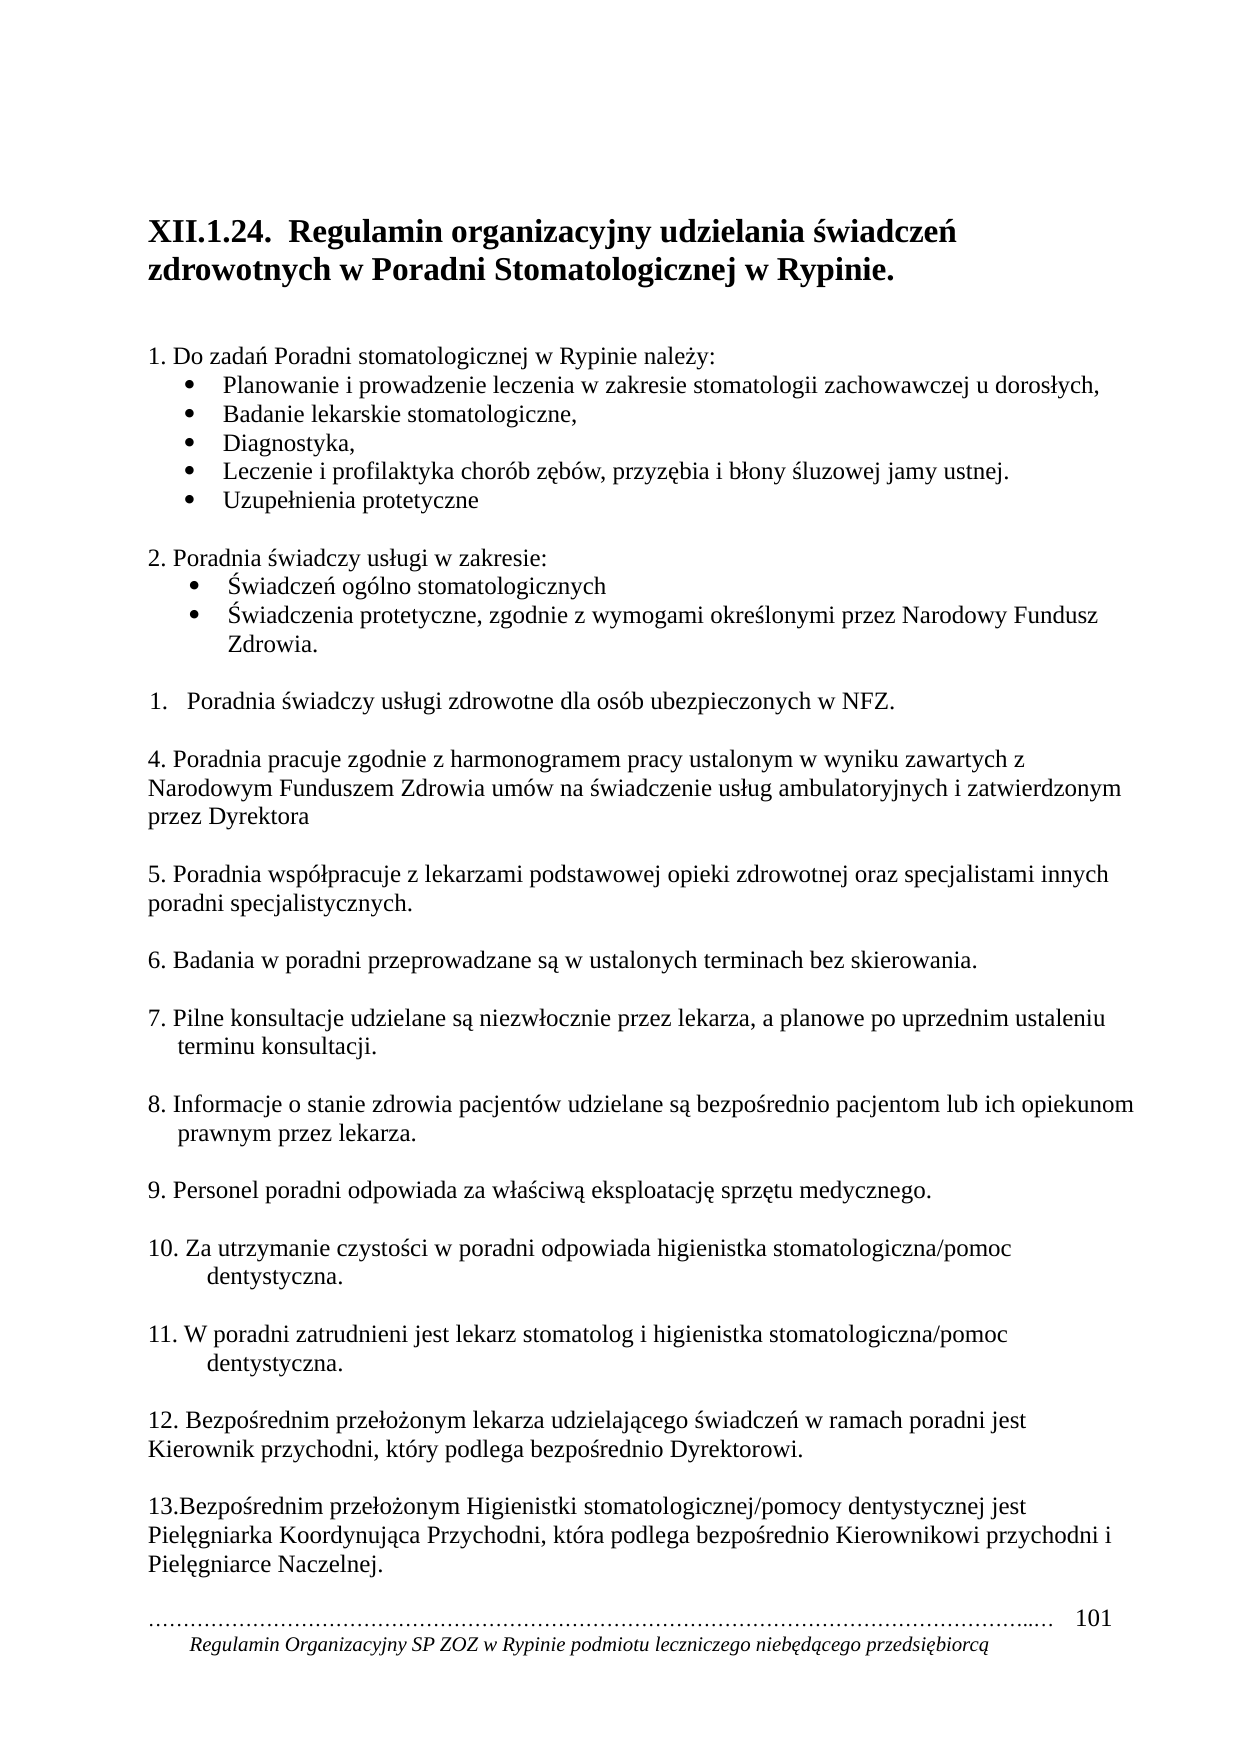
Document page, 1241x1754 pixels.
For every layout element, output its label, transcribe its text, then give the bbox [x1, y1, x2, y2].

list Leczenie i profilaktyka chorób zębów, przyzębia i błony śluzowej jamy ustnej. [185, 456, 1137, 485]
list 8. Informacje o stanie zdrowia pacjentów udzielane są bezpośrednio pacjentom lub ich opiekunom prawnym przez lekarza. [148, 1089, 1137, 1146]
list Badanie lekarskie stomatologiczne, [185, 399, 1137, 428]
list 11. W poradni zatrudnieni jest lekarz stomatolog i higienistka stomatologiczna/pomoc dentystyczna. [148, 1319, 1137, 1376]
list 13.Bezpośrednim przełożonym Higienistki stomatologicznej/pomocy dentystycznej jest Pielęgniarka Koordynująca Przychodni, która podlega bezpośrednio Kierownikowi przychodni i Pielęgniarce Naczelnej. [148, 1491, 1137, 1578]
list 4. Poradnia pracuje zgodnie z harmonogramem pracy ustalonym w wyniku zawartych z Narodowym Funduszem Zdrowia umów na świadczenie usług ambulatoryjnych i zatwierdzonym przez Dyrektora [148, 744, 1137, 830]
text 1. Do zadań Poradni stomatologicznej w Rypinie należy: [148, 341, 1137, 370]
list Diagnostyka, [185, 428, 1137, 456]
list Świadczenia protetyczne, zgodnie z wymogami określonymi przez Narodowy Fundusz Zdrowia. [190, 600, 1137, 658]
list 6. Badania w poradni przeprowadzane są w ustalonych terminach bez skierowania. [148, 945, 1137, 974]
list Świadczeń ogólno stomatologicznych [190, 571, 1137, 600]
list 7. Pilne konsultacje udzielane są niezwłocznie przez lekarza, a planowe po uprzednim ustaleniu terminu konsultacji. [148, 1003, 1137, 1060]
list Uzupełnienia protetyczne [185, 485, 1137, 514]
list 5. Poradnia współpracuje z lekarzami podstawowej opieki zdrowotnej oraz specjalistami innych poradni specjalistycznych. [148, 859, 1137, 916]
list 2. Poradnia świadczy usługi w zakresie: [148, 543, 1137, 571]
list Poradnia świadczy usługi zdrowotne dla osób ubezpieczonych w NFZ. [149, 686, 1137, 715]
list 9. Personel poradni odpowiada za właściwą eksploatację sprzętu medycznego. [148, 1175, 1137, 1204]
list 10. Za utrzymanie czystości w poradni odpowiada higienistka stomatologiczna/pomoc dentystyczna. [148, 1233, 1137, 1290]
list 12. Bezpośrednim przełożonym lekarza udzielającego świadczeń w ramach poradni jest Kierownik przychodni, który podlega bezpośrednio Dyrektorowi. [148, 1405, 1137, 1463]
text XII.1.24. Regulamin organizacyjny udzielania świadczeń zdrowotnych w Poradni Stomatologicznej w Rypinie. [148, 211, 1137, 287]
list Planowanie i prowadzenie leczenia w zakresie stomatologii zachowawczej u dorosłych, [185, 370, 1137, 399]
